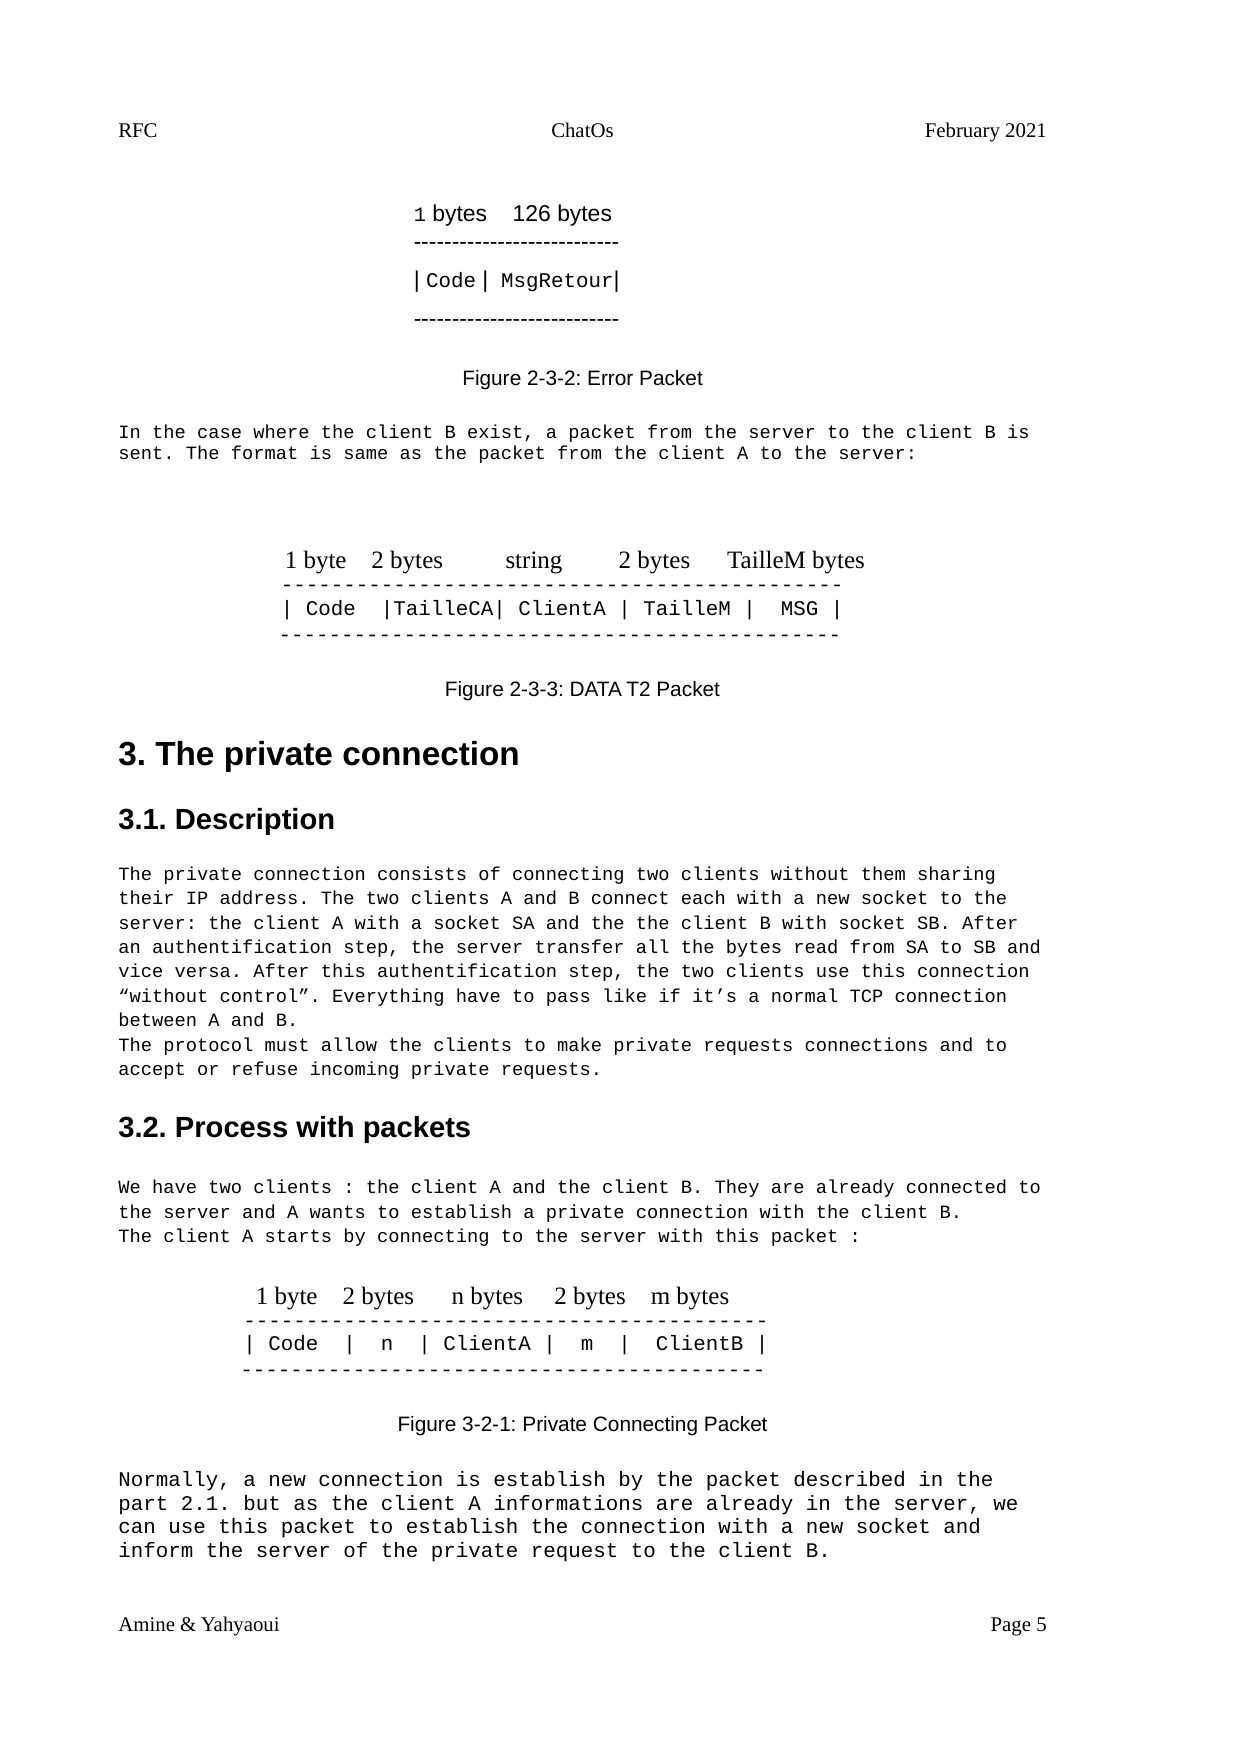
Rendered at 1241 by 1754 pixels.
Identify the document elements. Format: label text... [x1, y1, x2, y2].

text --------------------------- [118, 305, 1047, 332]
text --------------------------- [118, 228, 1047, 254]
text ------------------------------------------ [118, 1310, 1047, 1333]
text | Code |TailleCA| ClientA | TailleM | MSG | [118, 598, 1047, 621]
text | Code | n | ClientA | m | ClientB | [118, 1333, 1047, 1357]
subtitle 3.1. Description [118, 802, 1047, 835]
text The private connection consists of connecting two clients without them sharing their IP address. The two clients A and B connect each with a new socket to the server: the client A with a socket SA and the the client B with socket SB. After an authentification step, the server transfer all the bytes read from SA to SB and vice versa. After this authentification step, the two clients use this connection “without control”. Everything have to pass like if it’s a normal TCP connection between A and B. The protocol must allow the clients to make private requests connections and to accept or refuse incoming private requests. 3.2. Process with packets [118, 865, 1047, 1144]
text 1 byte 2 bytes n bytes 2 bytes m bytes [118, 1281, 1047, 1310]
text Figure 2-3-2: Error Packet [118, 366, 1047, 390]
text | Code | MsgRetour| [118, 264, 1047, 294]
text In the case where the client B exist, a packet from the server to the client B is sent. The format is same as the packet from the client A to the server: [118, 423, 1047, 465]
text Figure 3-2-1: Private Connecting Packet [118, 1412, 1047, 1436]
text --------------------------------------------- [118, 621, 1047, 647]
text Normally, a new connection is establish by the packet described in the part 2.1. but as the client A informations are already in the server, we can use this packet to establish the connection with a new socket and inform the server of the private request to the client B. [118, 1469, 1047, 1564]
text 1 byte 2 bytes string 2 bytes TailleM bytes [118, 545, 1047, 574]
text Figure 2-3-3: DATA T2 Packet [118, 677, 1047, 701]
subtitle 3. The private connection [118, 734, 1047, 772]
text We have two clients : the client A and the client B. They are already connected to the server and A wants to establish a private connection with the client B. The client A starts by connecting to the server with this packet : [118, 1178, 1047, 1248]
text --------------------------------------------- [118, 574, 1047, 598]
text ------------------------------------------ [118, 1357, 1047, 1383]
text 1 bytes 126 bytes [118, 200, 1047, 228]
